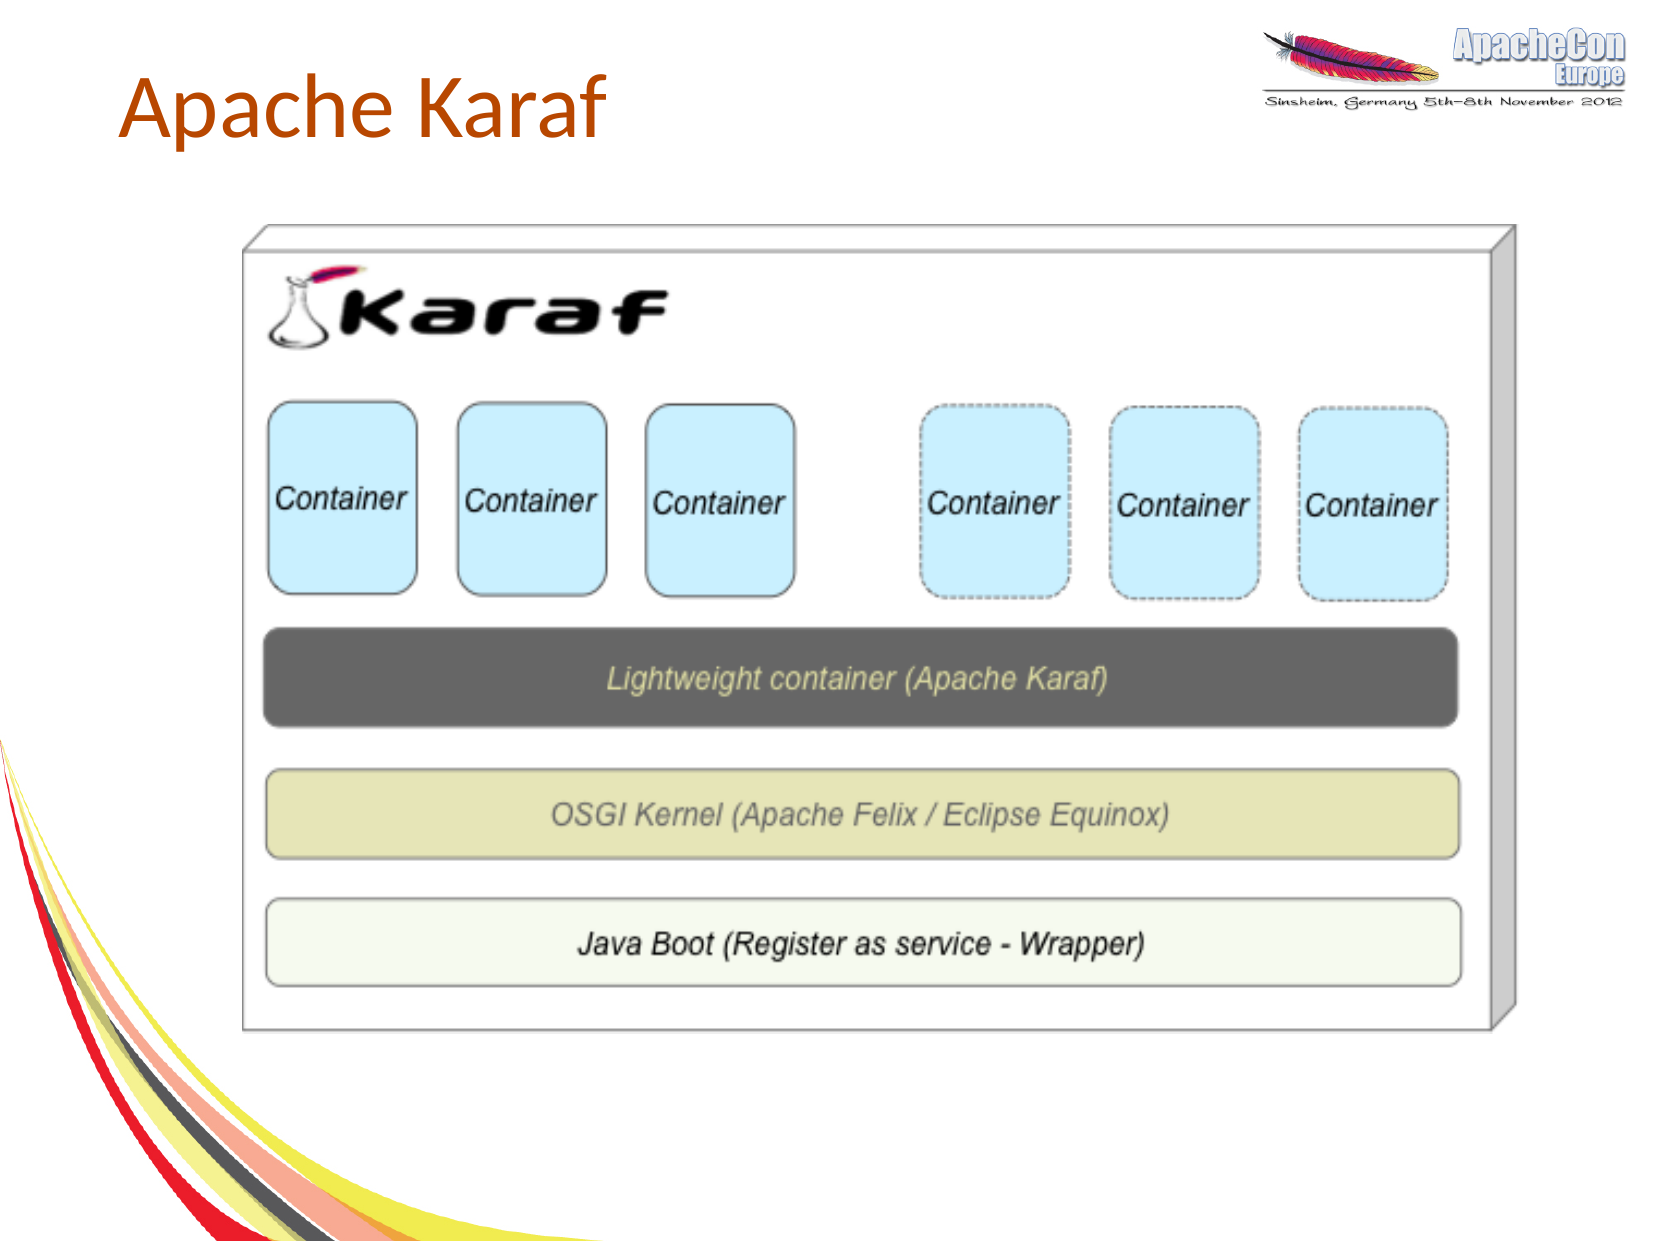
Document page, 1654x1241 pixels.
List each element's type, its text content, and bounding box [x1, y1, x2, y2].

title Apache Karaf [59, 59, 1418, 171]
picture [0, 0, 1654, 1241]
